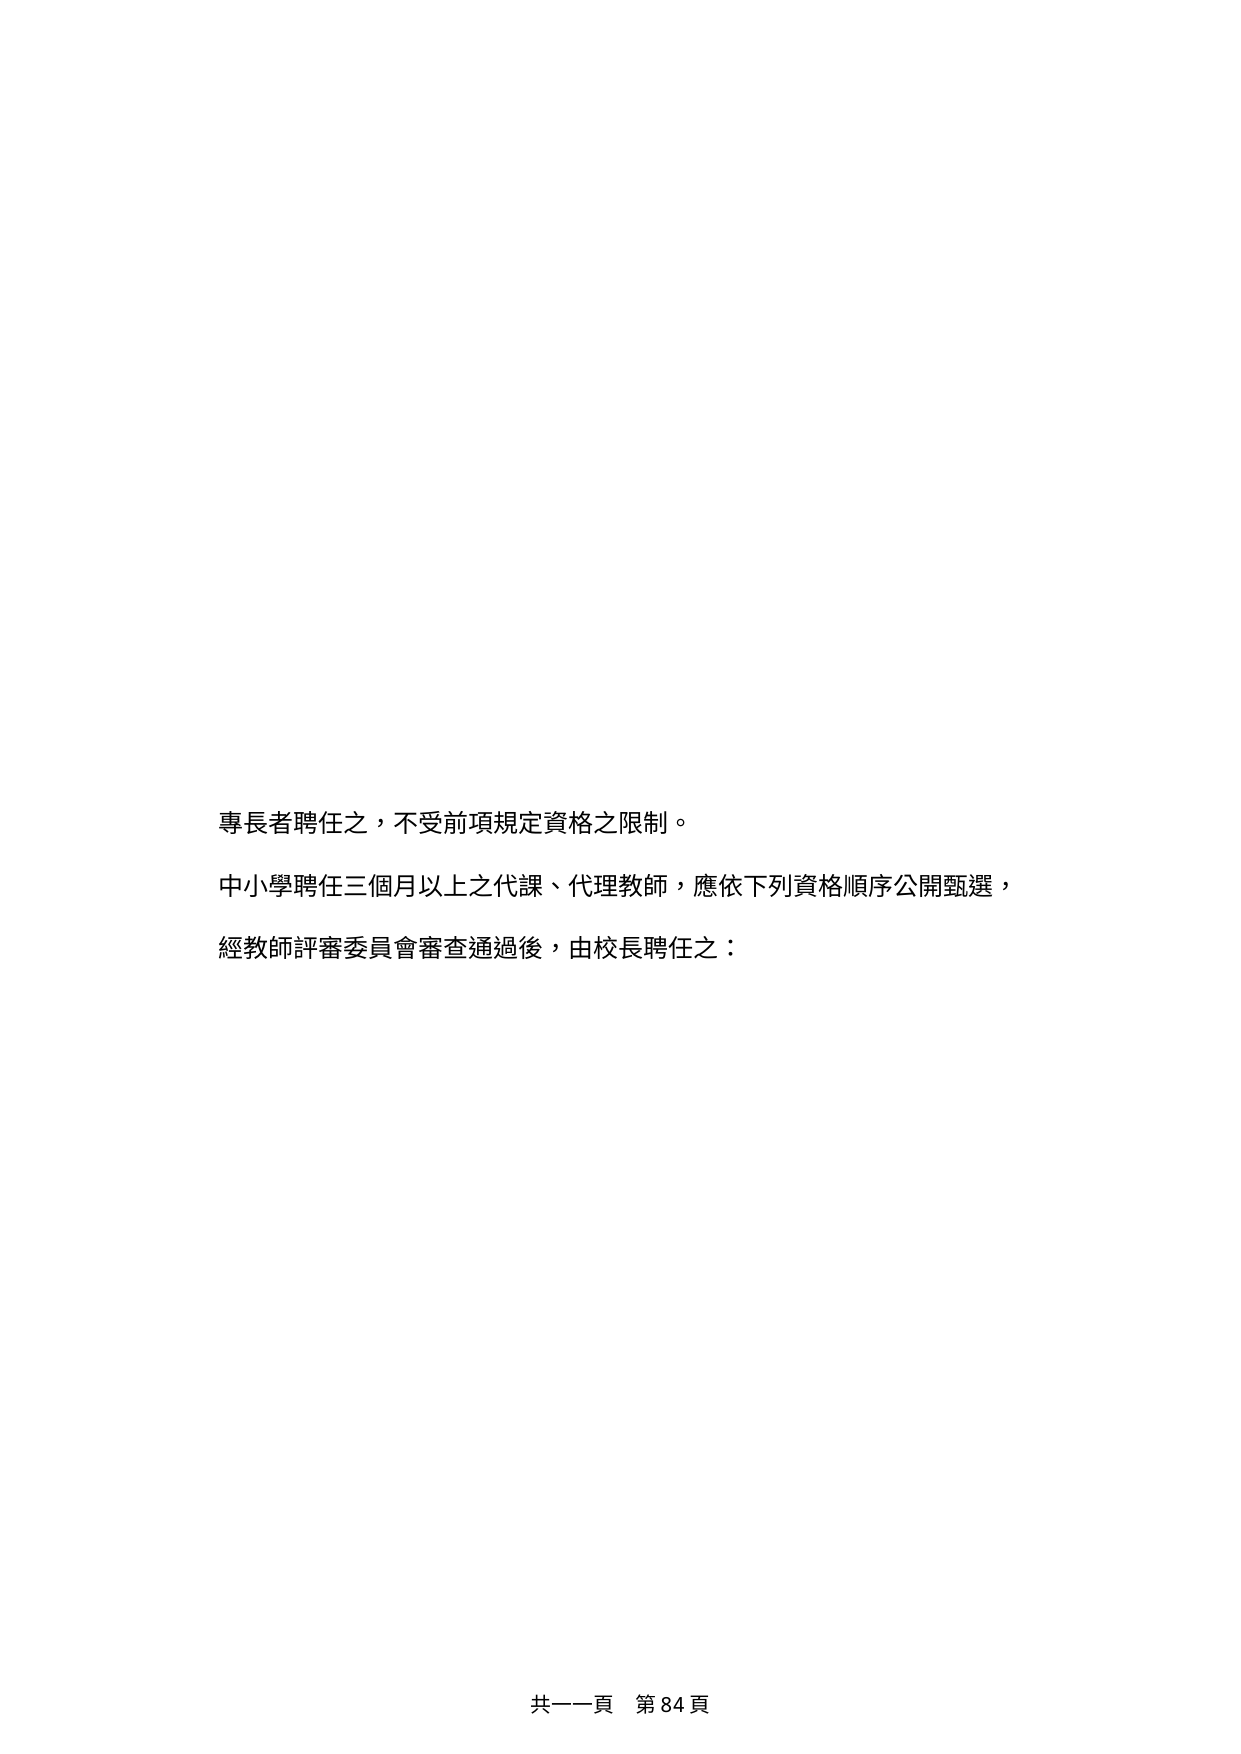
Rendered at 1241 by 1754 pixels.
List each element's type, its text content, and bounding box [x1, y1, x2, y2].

text 專長者聘任之，不受前項規定資格之限制。 [118, 780, 1122, 842]
text 中小學聘任三個月以上之代課、代理教師，應依下列資格順序公開甄選， [118, 842, 1122, 905]
text 經教師評審委員會審查通過後，由校長聘任之： [118, 905, 1122, 967]
